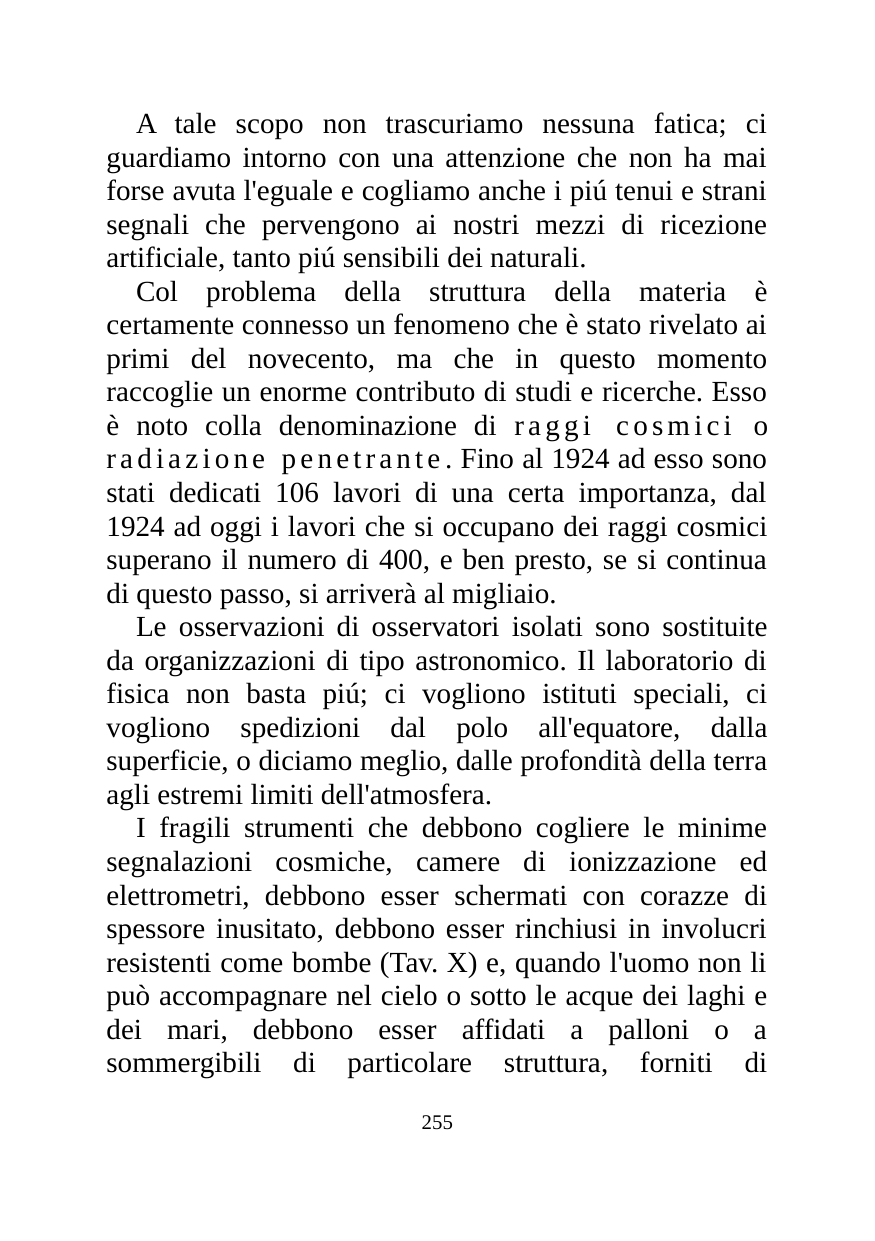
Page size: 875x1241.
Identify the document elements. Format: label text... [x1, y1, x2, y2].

text A tale scopo non trascuriamo nessuna fatica; ci guardiamo intorno con una attenzione che non ha mai forse avuta l'eguale e cogliamo anche i piú tenui e strani segnali che pervengono ai nostri mezzi di ricezione artificiale, tanto piú sensibili dei naturali. [106, 106, 768, 274]
text I fragili strumenti che debbono cogliere le minime segnalazioni cosmiche, camere di ionizzazione ed elettrometri, debbono esser schermati con corazze di spessore inusitato, debbono esser rinchiusi in involucri resistenti come bombe (Tav. X) e, quando l'uomo non li può accompagnare nel cielo o sotto le acque dei laghi e dei mari, debbono esser affidati a palloni o a sommergibili di particolare struttura, forniti di [106, 811, 768, 1079]
text Col problema della struttura della materia è certamente connesso un fenomeno che è stato rivelato ai primi del novecento, ma che in questo momento raccoglie un enorme contributo di studi e ricerche. Esso è noto colla denominazione di raggi cosmici o radiazione penetrante. Fino al 1924 ad esso sono stati dedicati 106 lavori di una certa importanza, dal 1924 ad oggi i lavori che si occupano dei raggi cosmici superano il numero di 400, e ben presto, se si continua di questo passo, si arriverà al migliaio. [106, 274, 768, 609]
text Le osservazioni di osservatori isolati sono sostituite da organizzazioni di tipo astronomico. Il laboratorio di fisica non basta piú; ci vogliono istituti speciali, ci vogliono spedizioni dal polo all'equatore, dalla superficie, o diciamo meglio, dalle profondità della terra agli estremi limiti dell'atmosfera. [106, 609, 768, 811]
